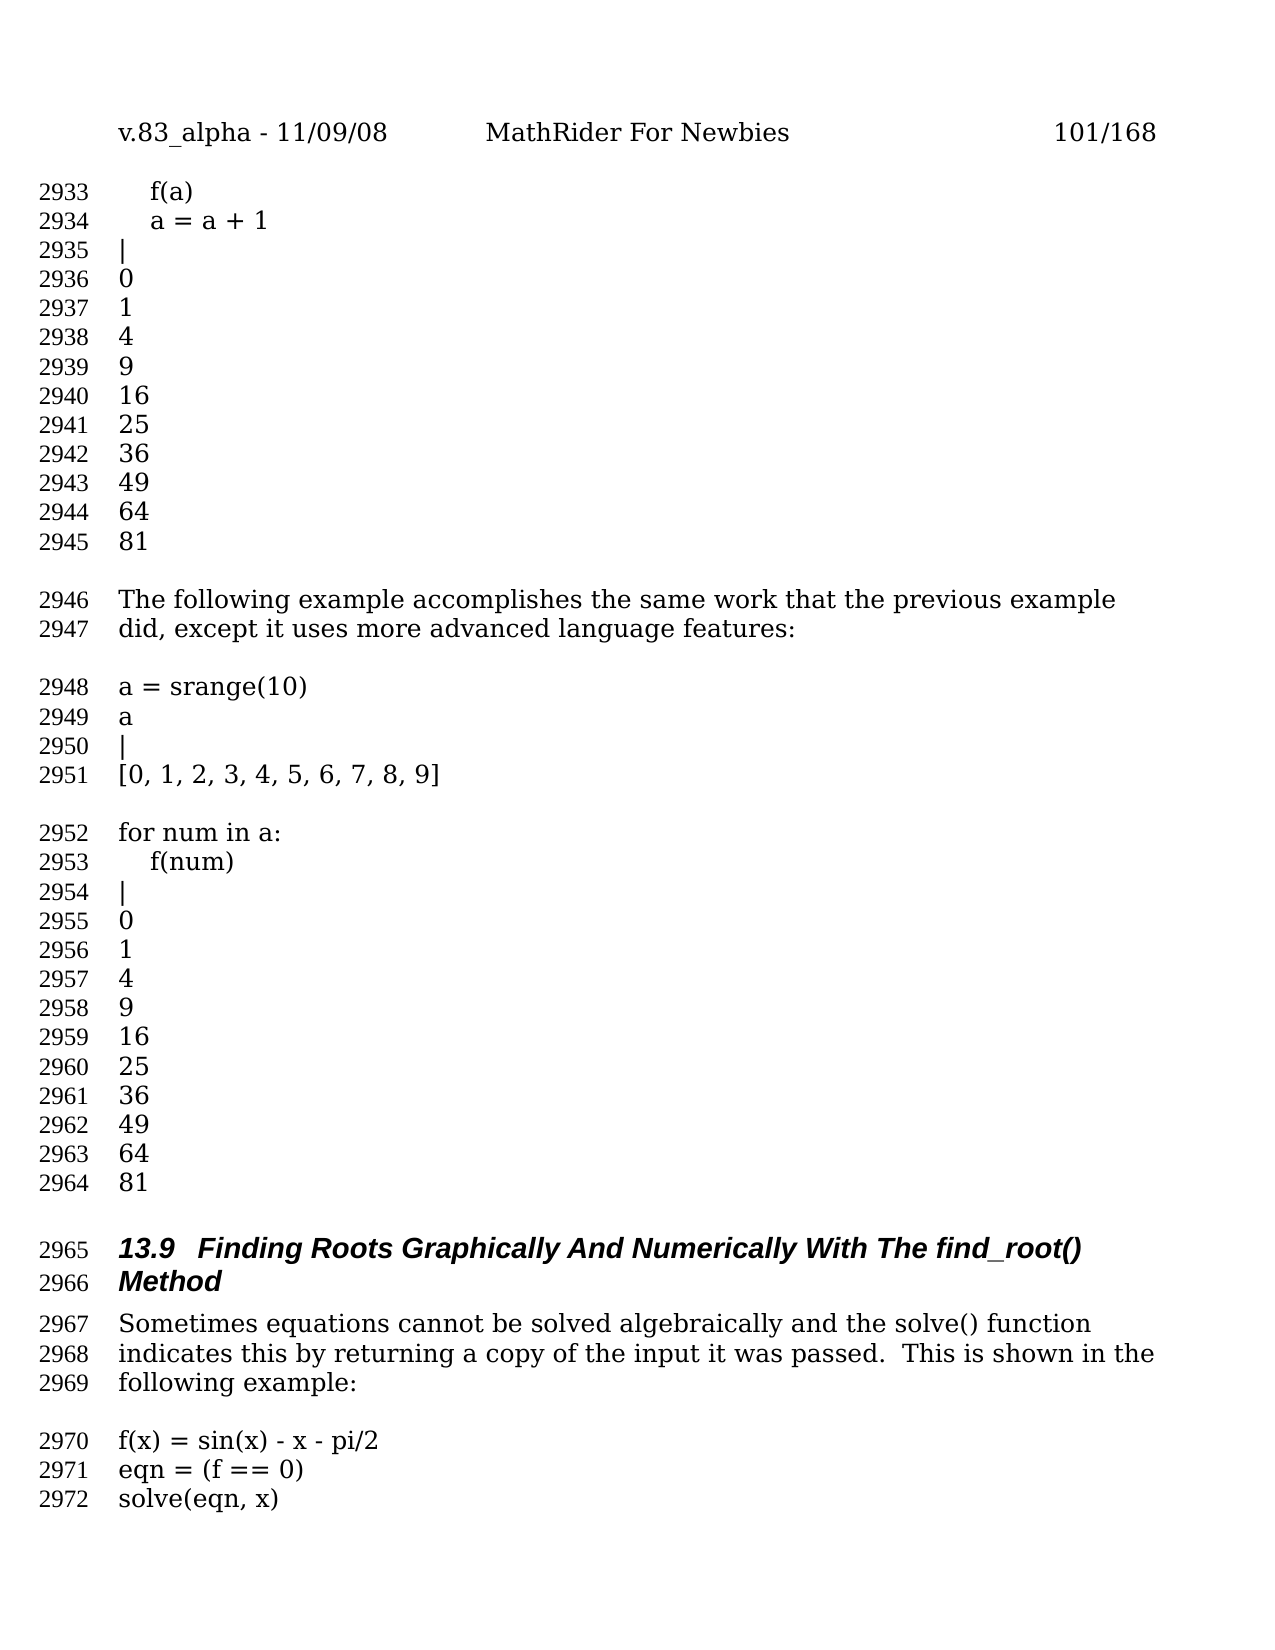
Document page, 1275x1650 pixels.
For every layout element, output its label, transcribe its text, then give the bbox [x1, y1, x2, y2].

text 1 [118, 935, 1157, 964]
subtitle Finding Roots Graphically And Numerically With The find_root() Method [118, 1231, 1157, 1298]
text a = a + 1 [118, 206, 1157, 235]
text solve(eqn, x) [118, 1485, 1157, 1514]
text a [118, 702, 1157, 731]
text 36 [118, 1081, 1157, 1110]
text 81 [118, 527, 1157, 556]
text | [118, 235, 1157, 264]
text 25 [118, 410, 1157, 439]
text a = srange(10) [118, 673, 1157, 702]
text 25 [118, 1052, 1157, 1081]
text 64 [118, 1139, 1157, 1168]
text Sometimes equations cannot be solved algebraically and the solve() function indicates this by returning a copy of the input it was passed. This is shown in the following example: [118, 1310, 1157, 1397]
text 4 [118, 964, 1157, 993]
text 16 [118, 1023, 1157, 1052]
text 16 [118, 381, 1157, 410]
text 49 [118, 468, 1157, 498]
text 1 [118, 293, 1157, 323]
text 81 [118, 1168, 1157, 1198]
text The following example accomplishes the same work that the previous example did, except it uses more advanced language features: [118, 585, 1157, 643]
text 49 [118, 1110, 1157, 1139]
text | [118, 731, 1157, 760]
text f(num) [118, 848, 1157, 877]
text [0, 1, 2, 3, 4, 5, 6, 7, 8, 9] [118, 760, 1157, 789]
text f(a) [118, 177, 1157, 206]
text 0 [118, 264, 1157, 293]
text for num in a: [118, 818, 1157, 848]
text 64 [118, 498, 1157, 527]
text 9 [118, 993, 1157, 1023]
text 4 [118, 323, 1157, 352]
text 9 [118, 352, 1157, 381]
text | [118, 877, 1157, 906]
text eqn = (f == 0) [118, 1456, 1157, 1485]
text 0 [118, 906, 1157, 935]
text f(x) = sin(x) - x - pi/2 [118, 1426, 1157, 1456]
text 36 [118, 439, 1157, 468]
